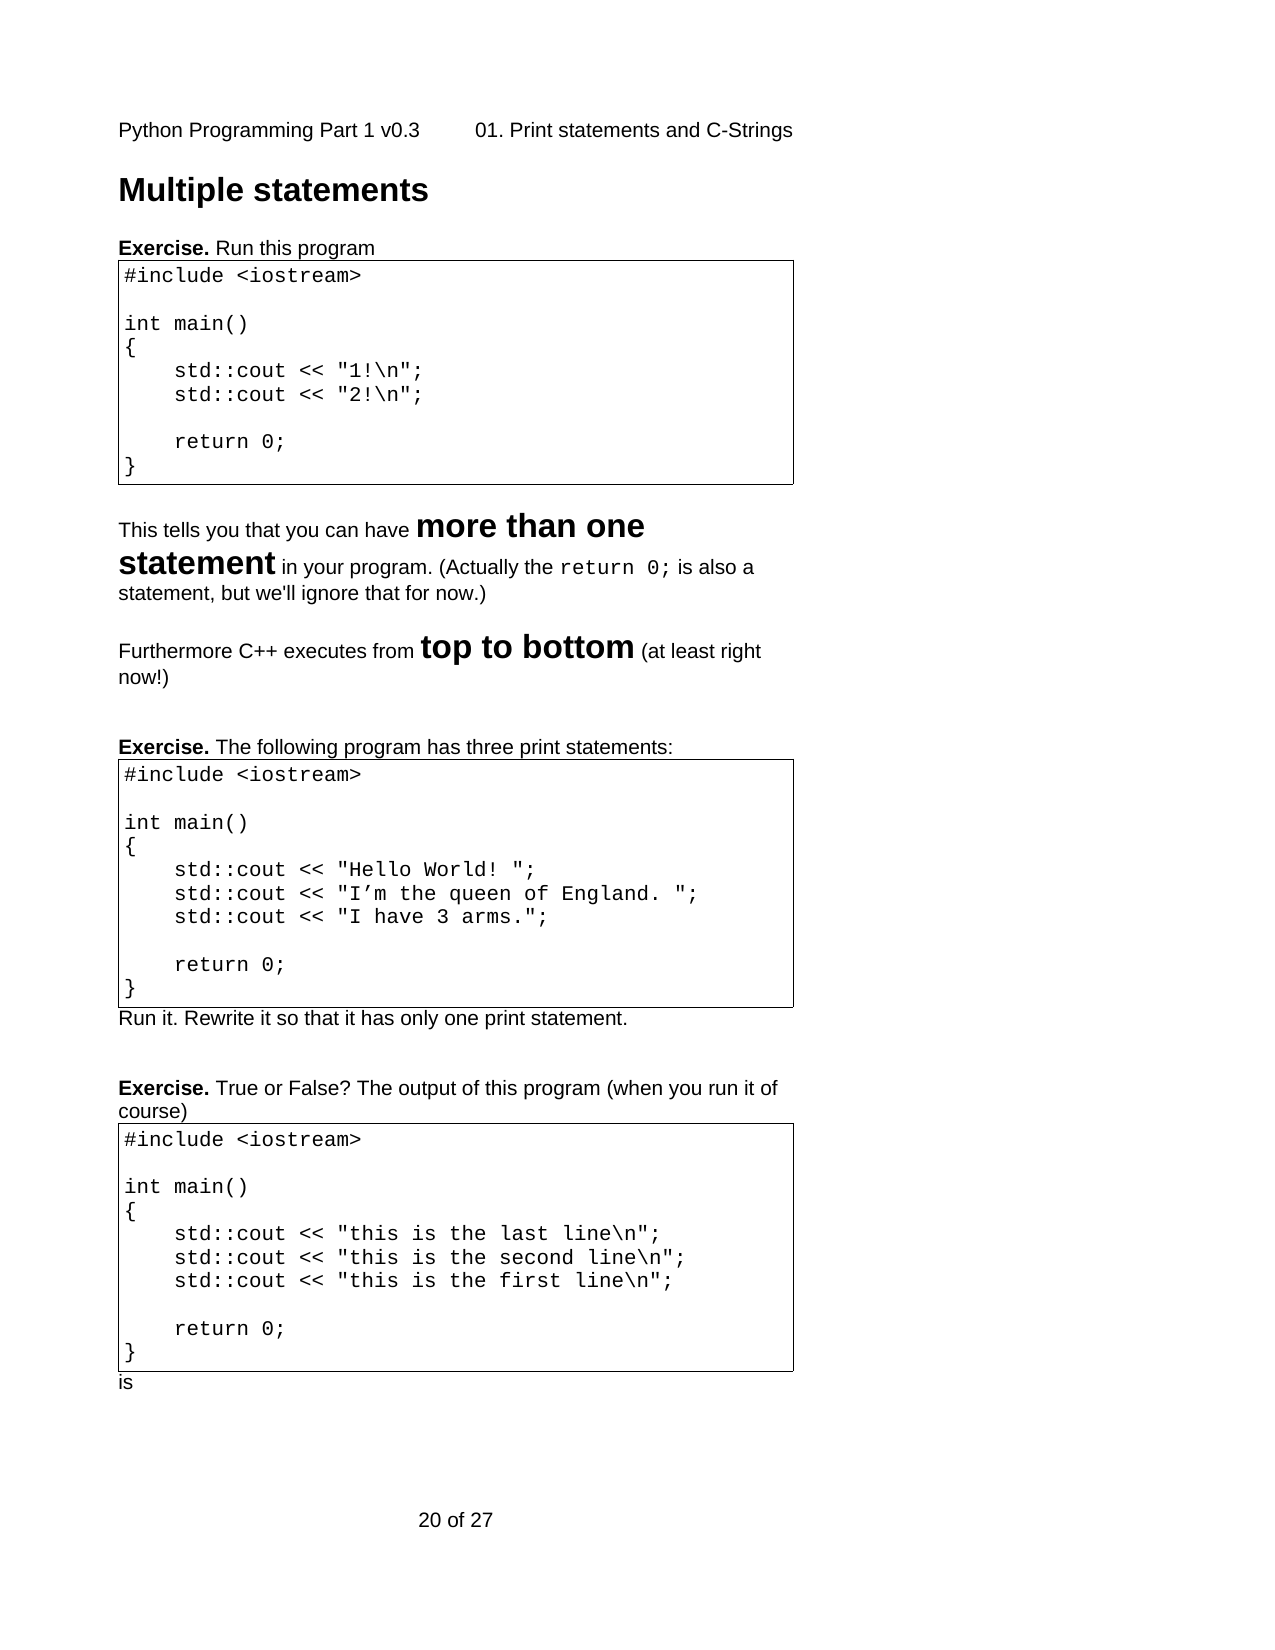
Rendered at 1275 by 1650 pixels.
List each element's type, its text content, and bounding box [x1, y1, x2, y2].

table_header #include <iostream> int main() { std::cout << "this is the last line\n"; std::cout << "this is the second line\n"; std::cout << "this is the first line\n"; return 0; } [119, 1124, 793, 1371]
text Exercise. Run this program [118, 236, 793, 259]
text is [118, 1372, 793, 1394]
table_header #include <iostream> int main() { std::cout << "Hello World! "; std::cout << "I’m the queen of England. "; std::cout << "I have 3 arms."; return 0; } [119, 760, 793, 1007]
text Exercise. The following program has three print statements: [118, 735, 793, 758]
text Multiple statements [118, 171, 793, 209]
text Run it. Rewrite it so that it has only one print statement. [118, 1008, 793, 1030]
table_header #include <iostream> int main() { std::cout << "1!\n"; std::cout << "2!\n"; return 0; } [119, 261, 793, 484]
text This tells you that you can have more than one statement in your program. (Actually the return 0; is also a statement, but we'll ignore that for now.) [118, 507, 793, 605]
text Furthermore C++ executes from top to bottom (at least right now!) [118, 628, 793, 689]
text Exercise. True or False? The output of this program (when you run it of course) [118, 1076, 793, 1123]
